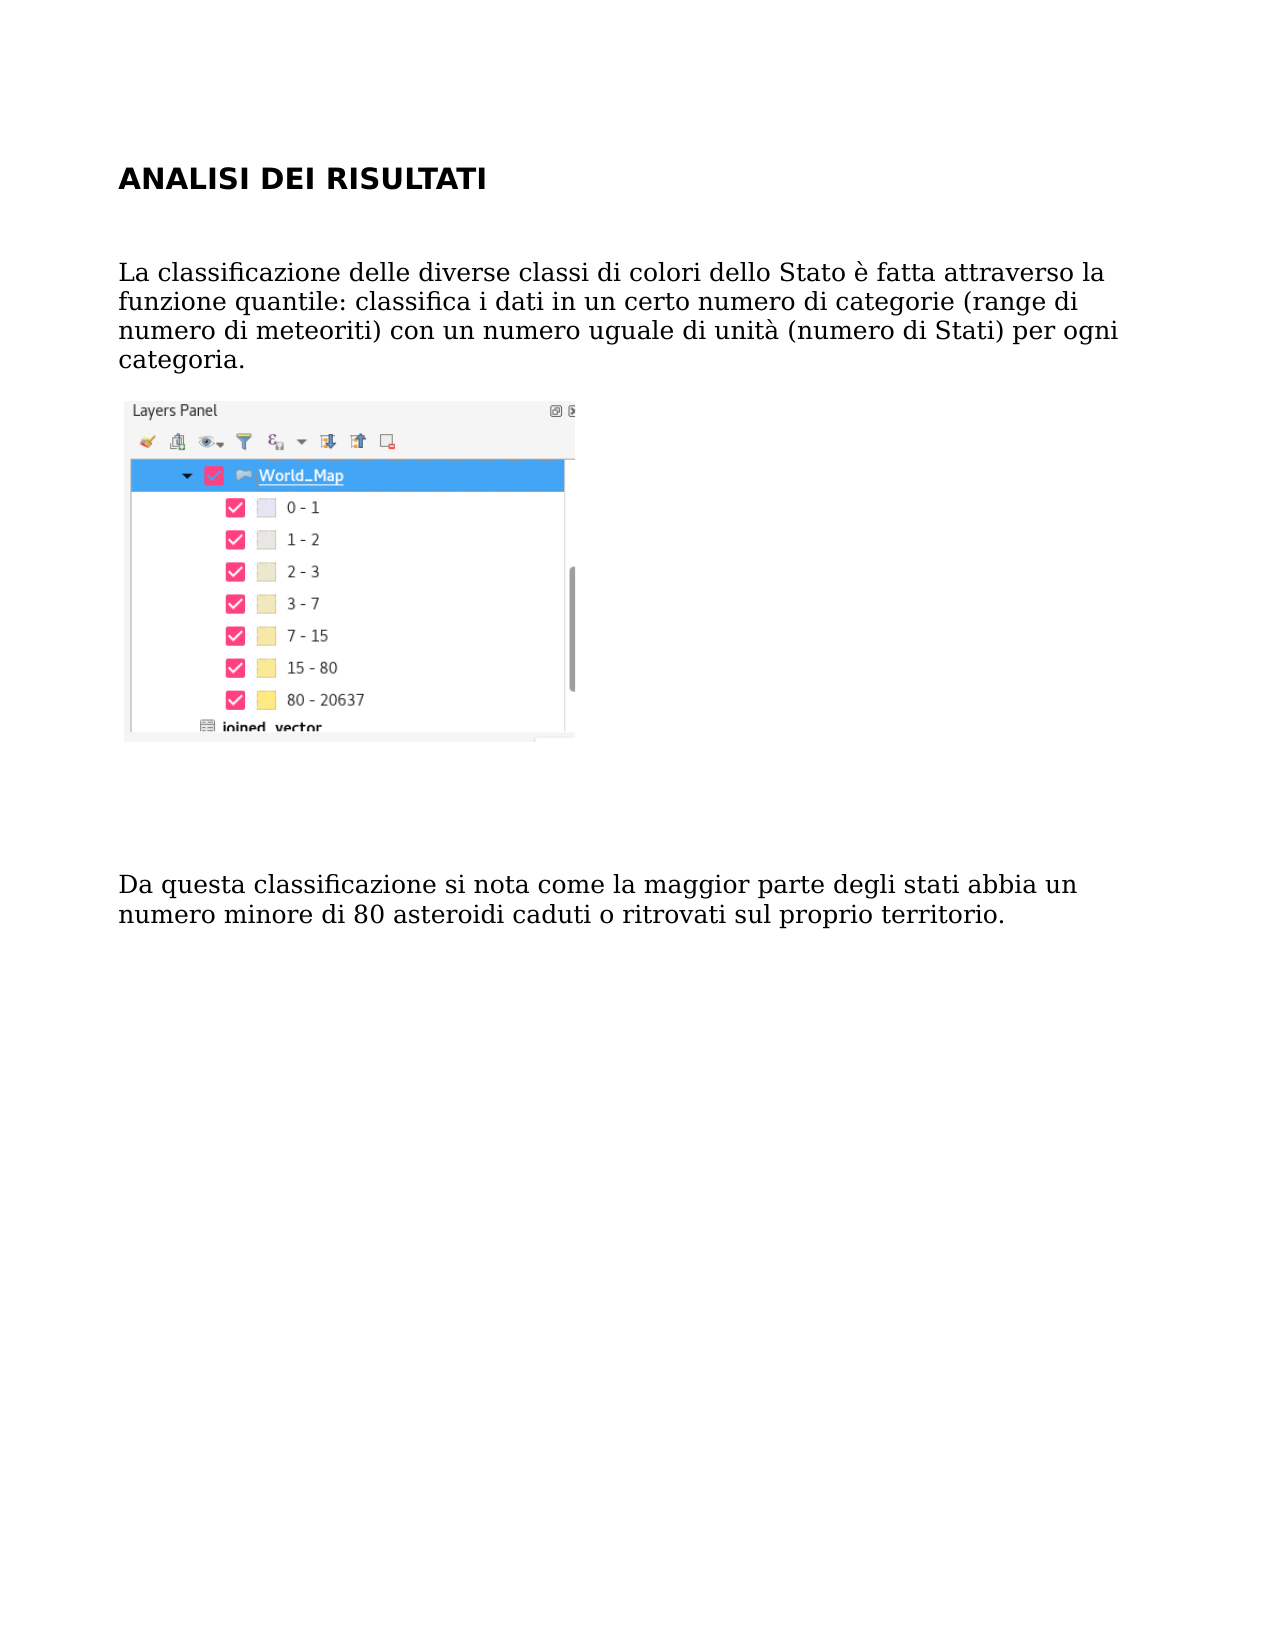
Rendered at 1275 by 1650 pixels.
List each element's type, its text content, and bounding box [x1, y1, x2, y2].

text Da questa classificazione si nota come la maggior parte degli stati abbia un numero minore di 80 asteroidi caduti o ritrovati sul proprio territorio. [118, 871, 1157, 929]
subtitle ANALISI DEI RISULTATI [118, 162, 1157, 196]
picture [123, 401, 576, 742]
text La classificazione delle diverse classi di colori dello Stato è fatta attraverso la funzione quantile: classifica i dati in un certo numero di categorie (range di numero di meteoriti) con un numero uguale di unità (numero di Stati) per ogni categoria. [118, 258, 1157, 375]
